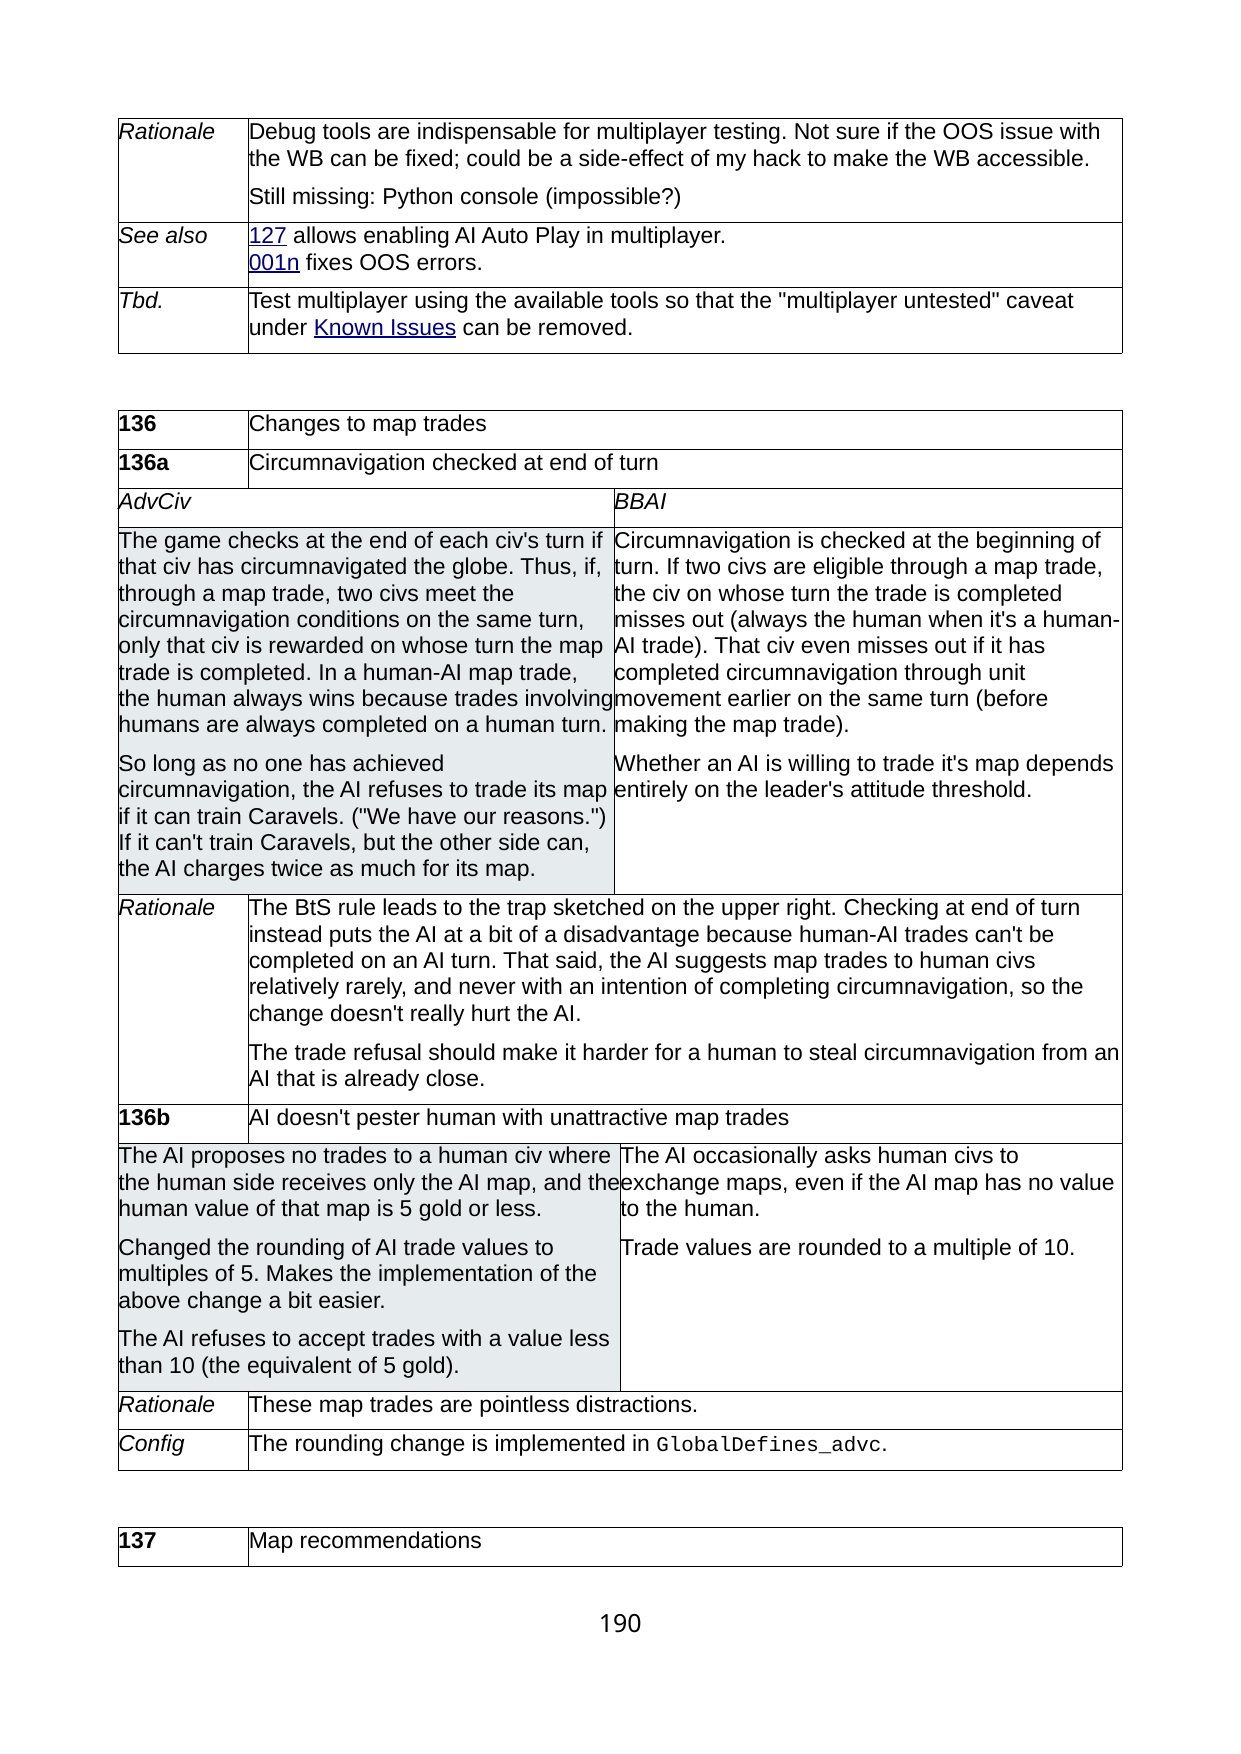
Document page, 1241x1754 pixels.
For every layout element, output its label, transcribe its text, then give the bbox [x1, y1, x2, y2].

table_cell The rounding change is implemented in GlobalDefines_advc. [249, 1430, 1122, 1469]
table_cell 127 allows enabling AI Auto Play in multiplayer. 001n fixes OOS errors. [249, 223, 1122, 287]
table_cell Config [119, 1430, 248, 1469]
table_cell Circumnavigation is checked at the beginning of turn. If two civs are eligible through a map trade, the civ on whose turn the trade is completed misses out (always the human when it's a human-AI trade). That civ even misses out if it has completed circumnavigation through unit movement earlier on the same turn (before making the map trade). Whether an AI is willing to trade it's map depends entirely on the leader's attitude threshold. [615, 528, 1122, 894]
table_header 137 [119, 1528, 248, 1566]
table_cell The BtS rule leads to the trap sketched on the upper right. Checking at end of turn instead puts the AI at a bit of a disadvantage because human-AI trades can't be completed on an AI turn. That said, the AI suggests map trades to human civs relatively rarely, and never with an intention of completing circumnavigation, so the change doesn't really hurt the AI. The trade refusal should make it harder for a human to steal circumnavigation from an AI that is already close. [249, 895, 1122, 1103]
table_cell Rationale [119, 895, 248, 1103]
table_cell BBAI [615, 489, 1122, 527]
table_cell Test multiplayer using the available tools so that the "multiplayer untested" caveat under Known Issues can be removed. [249, 288, 1122, 352]
table_cell The game checks at the end of each civ's turn if that civ has circumnavigated the globe. Thus, if, through a map trade, two civs meet the circumnavigation conditions on the same turn, only that civ is rewarded on whose turn the map trade is completed. In a human-AI map trade, the human always wins because trades involving humans are always completed on a human turn. So long as no one has achieved circumnavigation, the AI refuses to trade its map if it can train Caravels. ("We have our reasons.") If it can't train Caravels, but the other side can, the AI charges twice as much for its map. [119, 528, 614, 894]
table_cell Circumnavigation checked at end of turn [249, 450, 1122, 488]
table_header Map recommendations [249, 1528, 1122, 1566]
table_cell Rationale [119, 1392, 248, 1429]
table_cell AI doesn't pester human with unattractive map trades [249, 1105, 1122, 1142]
table_cell Rationale [119, 119, 248, 222]
table_cell See also [119, 223, 248, 287]
table_header 136 [119, 411, 248, 449]
table_cell These map trades are pointless distractions. [249, 1392, 1122, 1429]
table_header Changes to map trades [249, 411, 1122, 449]
table_cell 136b [119, 1105, 248, 1142]
table_cell The AI occasionally asks human civs to exchange maps, even if the AI map has no value to the human. Trade values are rounded to a multiple of 10. [621, 1144, 1122, 1391]
table_cell AdvCiv [119, 489, 614, 527]
table_cell 136a [119, 450, 248, 488]
table_cell Tbd. [119, 288, 248, 352]
table_cell Debug tools are indispensable for multiplayer testing. Not sure if the OOS issue with the WB can be fixed; could be a side-effect of my hack to make the WB accessible. Still missing: Python console (impossible?) [249, 119, 1122, 222]
table_cell The AI proposes no trades to a human civ where the human side receives only the AI map, and the human value of that map is 5 gold or less. Changed the rounding of AI trade values to multiples of 5. Makes the implementation of the above change a bit easier. The AI refuses to accept trades with a value less than 10 (the equivalent of 5 gold). [119, 1144, 620, 1391]
